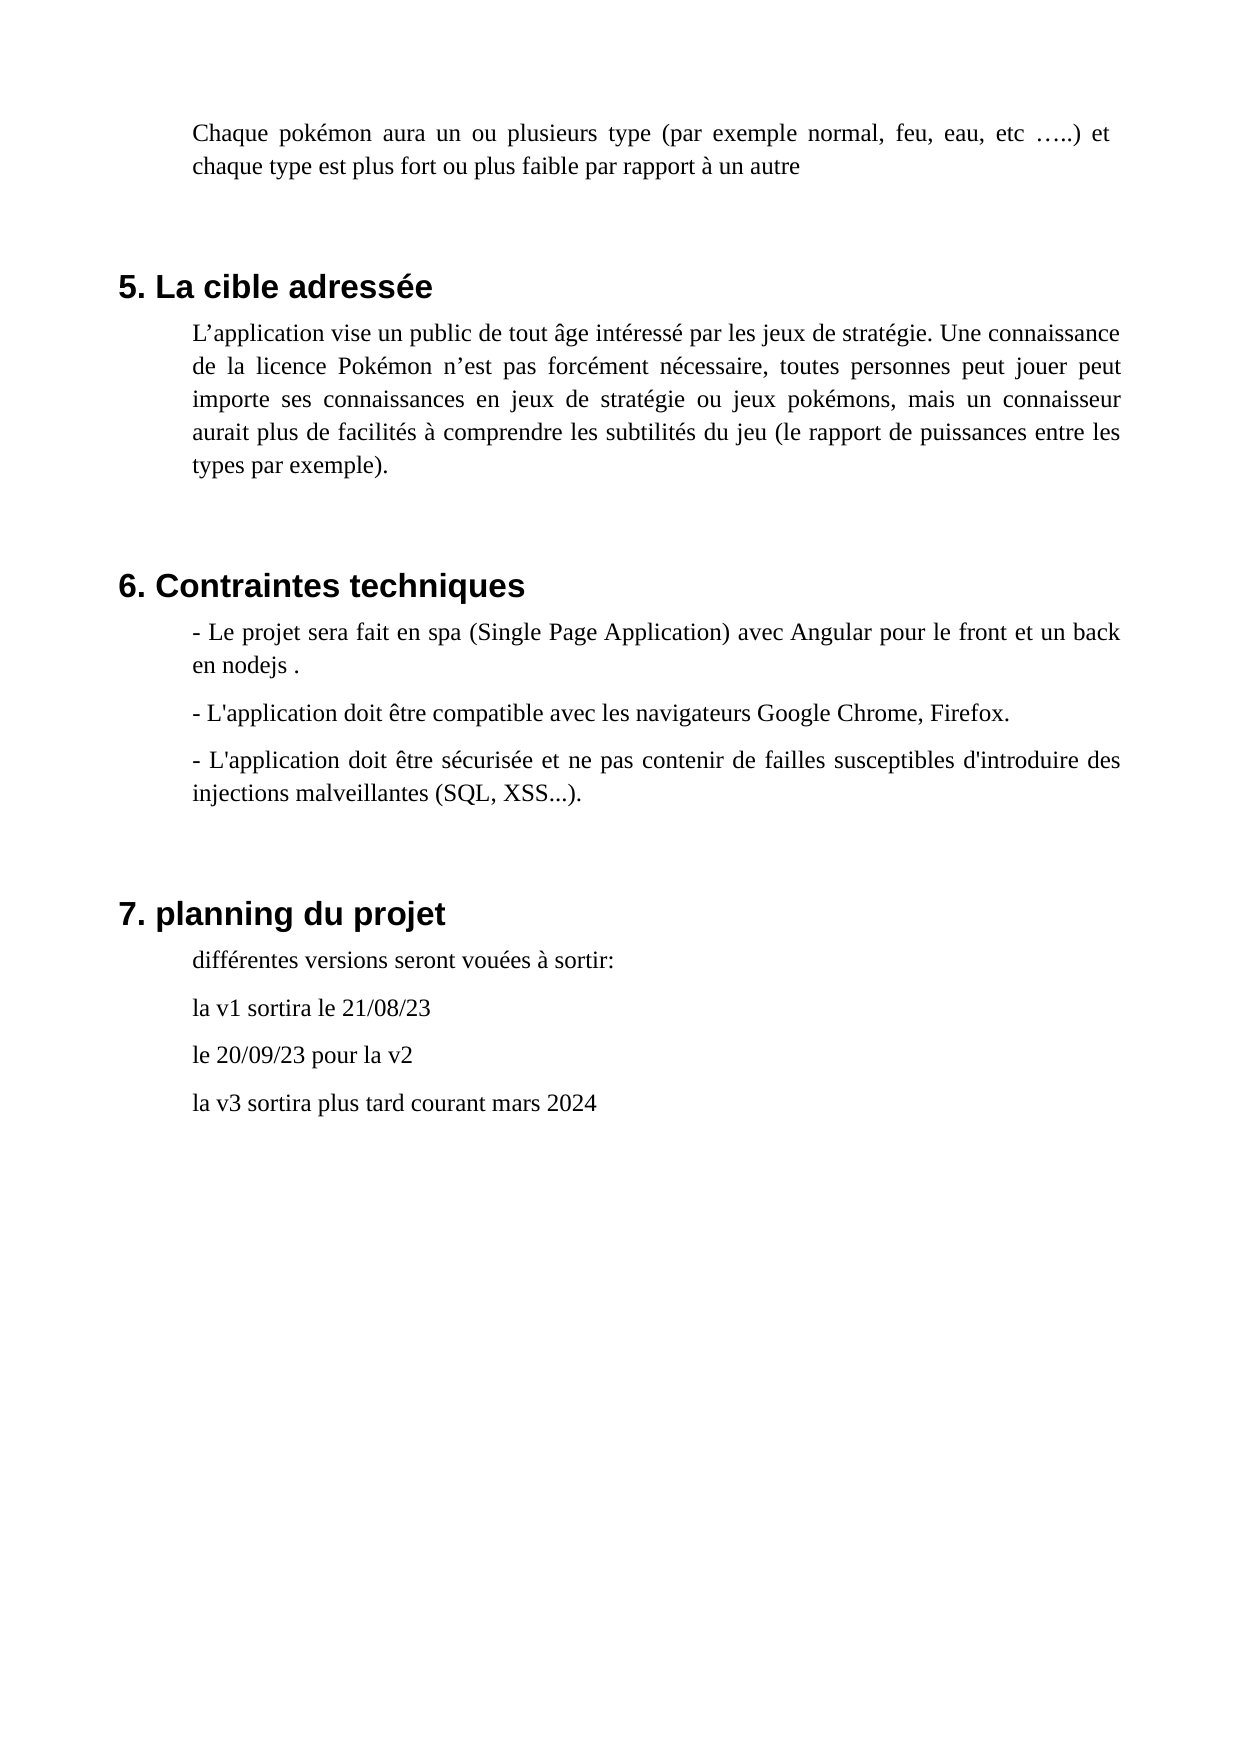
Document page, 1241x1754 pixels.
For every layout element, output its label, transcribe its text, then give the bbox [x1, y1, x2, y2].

text - Le projet sera fait en spa (Single Page Application) avec Angular pour le front et un back en nodejs . [192, 617, 1122, 679]
text Chaque pokémon aura un ou plusieurs type (par exemple normal, feu, eau, etc …..) et chaque type est plus fort ou plus faible par rapport à un autre [118, 118, 1122, 180]
text - L'application doit être sécurisée et ne pas contenir de failles susceptibles d'introduire des injections malveillantes (SQL, XSS...). [192, 745, 1122, 807]
text - L'application doit être compatible avec les navigateurs Google Chrome, Firefox. [192, 698, 1122, 727]
text différentes versions seront vouées à sortir: [192, 945, 1122, 974]
text la v3 sortira plus tard courant mars 2024 [192, 1088, 1122, 1117]
text le 20/09/23 pour la v2 [192, 1041, 1122, 1069]
subtitle 6. Contraintes techniques [118, 566, 1122, 605]
subtitle 5. La cible adressée [118, 267, 1122, 306]
text L’application vise un public de tout âge intéressé par les jeux de stratégie. Une connaissance de la licence Pokémon n’est pas forcément nécessaire, toutes personnes peut jouer peut importe ses connaissances en jeux de stratégie ou jeux pokémons, mais un connaisseur aurait plus de facilités à comprendre les subtilités du jeu (le rapport de puissances entre les types par exemple). [192, 318, 1122, 479]
subtitle 7. planning du projet [118, 894, 1122, 933]
text la v1 sortira le 21/08/23 [192, 993, 1122, 1022]
